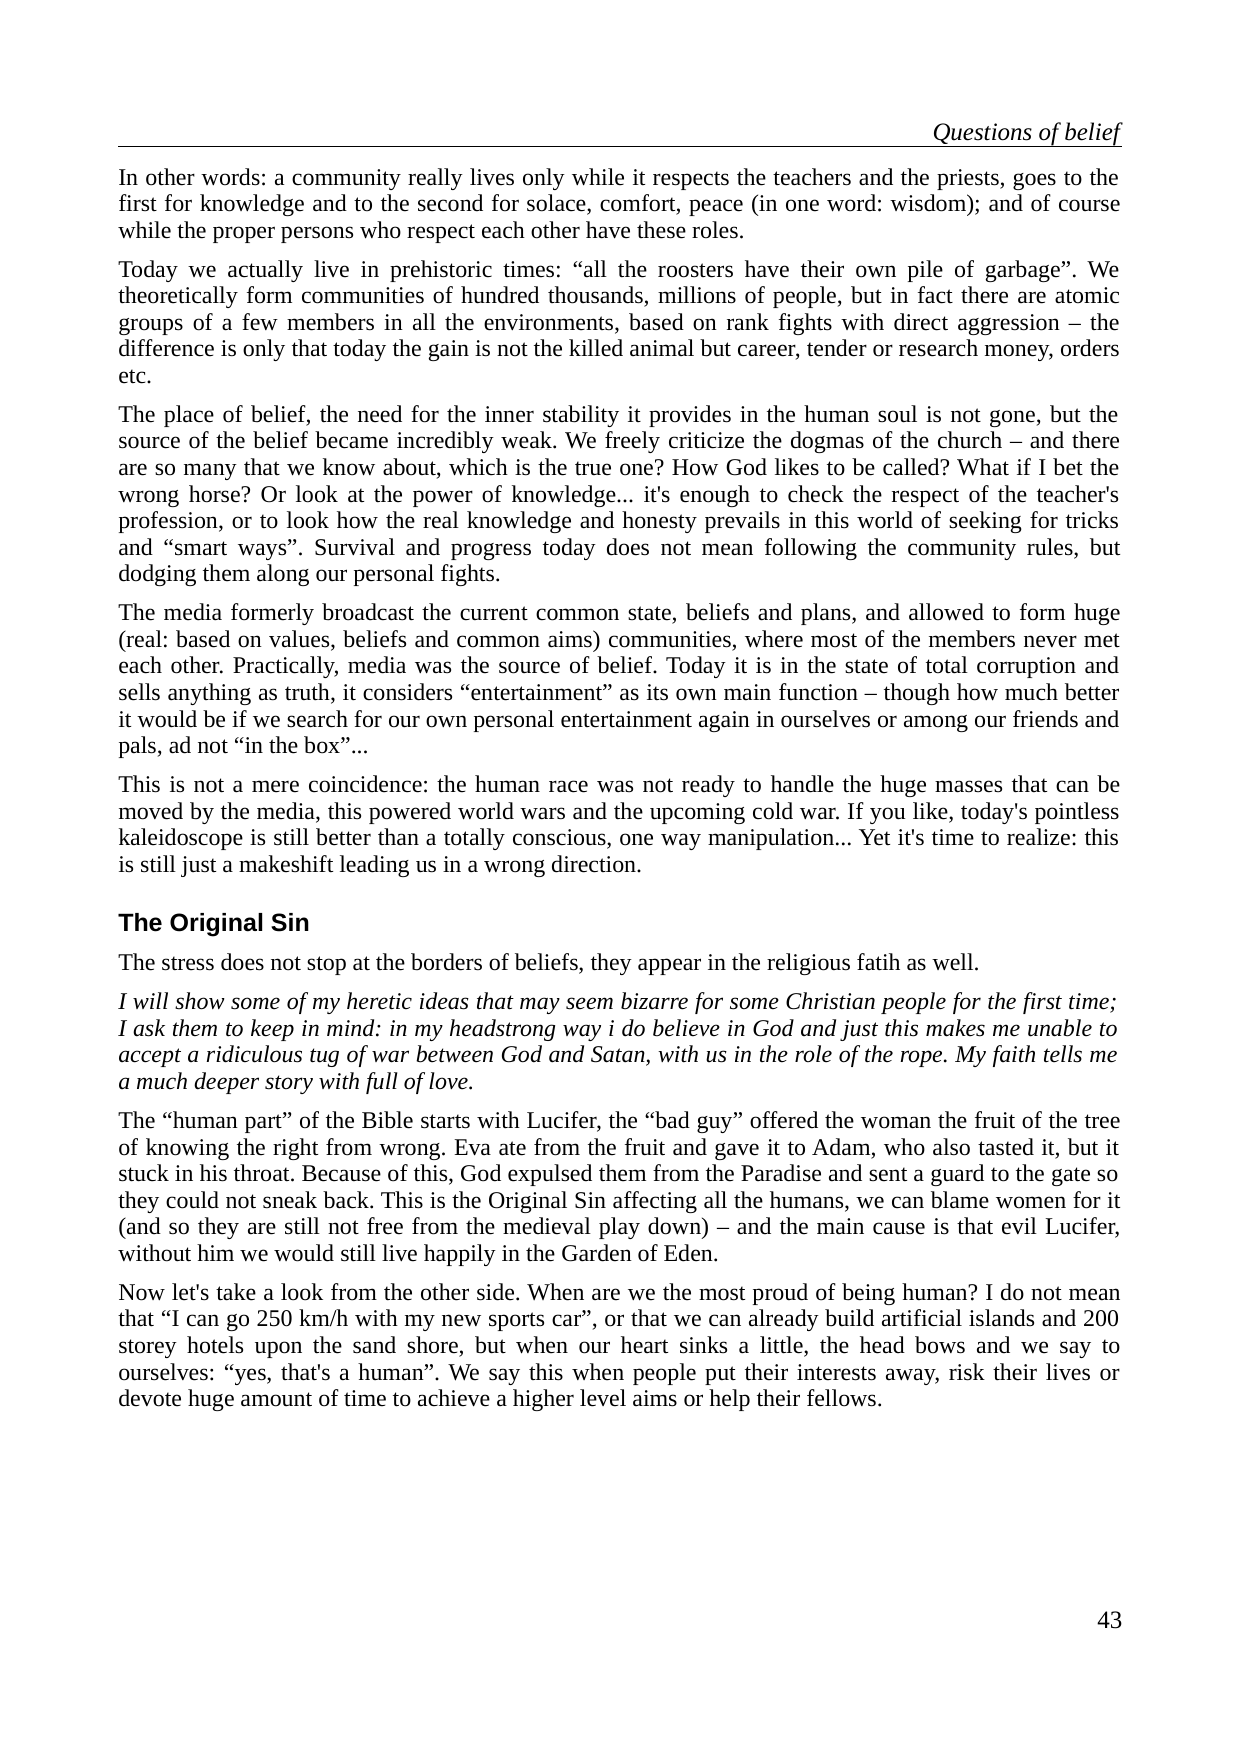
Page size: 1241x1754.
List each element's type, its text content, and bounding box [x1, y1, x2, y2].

text In other words: a community really lives only while it respects the teachers and the priests, goes to the first for knowledge and to the second for solace, comfort, peace (in one word: wisdom); and of course while the proper persons who respect each other have these roles. [118, 164, 1122, 243]
text The media formerly broadcast the current common state, beliefs and plans, and allowed to form huge (real: based on values, beliefs and common aims) communities, where most of the members never met each other. Practically, media was the source of belief. Today it is in the state of total corruption and sells anything as truth, it considers “entertainment” as its own main function – though how much better it would be if we search for our own personal entertainment again in ourselves or among our friends and pals, ad not “in the box”... [118, 599, 1122, 759]
text I will show some of my heretic ideas that may seem bizarre for some Christian people for the first time; I ask them to keep in mind: in my headstrong way i do believe in God and just this makes me unable to accept a ridiculous tug of war between God and Satan, with us in the role of the rope. My faith tells me a much deeper story with full of love. [118, 988, 1122, 1095]
text The place of belief, the need for the inner stability it provides in the human soul is not gone, but the source of the belief became incredibly weak. We freely criticize the dogmas of the church – and there are so many that we know about, which is the true one? How God likes to be called? What if I bet the wrong horse? Or look at the power of knowledge... it's enough to check the respect of the teacher's profession, or to look how the real knowledge and honesty prevails in this world of seeking for tricks and “smart ways”. Survival and progress today does not mean following the community rules, but dodging them along our personal fights. [118, 401, 1122, 587]
text Today we actually live in prehistoric times: “all the roosters have their own pile of garbage”. We theoretically form communities of hundred thousands, millions of people, but in fact there are atomic groups of a few members in all the environments, based on rank fights with direct aggression – the difference is only that today the gain is not the killed animal but career, tender or research money, orders etc. [118, 256, 1122, 389]
text Now let's take a look from the other side. When are we the most proud of being human? I do not mean that “I can go 250 km/h with my new sports car”, or that we can already build artificial islands and 200 storey hotels upon the sand shore, but when our heart sinks a little, the head bows and we say to ourselves: “yes, that's a human”. We say this when people put their interests away, risk their lives or devote huge amount of time to achieve a higher level aims or help their fellows. [118, 1279, 1122, 1412]
text The “human part” of the Bible starts with Lucifer, the “bad guy” offered the woman the fruit of the tree of knowing the right from wrong. Eva ate from the fruit and gave it to Adam, who also tasted it, but it stuck in his throat. Because of this, God expulsed them from the Paradise and sent a guard to the gate so they could not sneak back. This is the Original Sin affecting all the humans, we can blame women for it (and so they are still not free from the medieval play down) – and the main cause is that evil Lucifer, without him we would still live happily in the Garden of Eden. [118, 1107, 1122, 1267]
text This is not a mere coincidence: the human race was not ready to handle the huge masses that can be moved by the media, this powered world wars and the upcoming cold war. If you like, today's pointless kaleidoscope is still better than a totally conscious, one way manipulation... Yet it's time to realize: this is still just a makeshift leading us in a wrong direction. [118, 771, 1122, 878]
subtitle The Original Sin [118, 909, 1122, 937]
text The stress does not stop at the borders of beliefs, they appear in the religious fatih as well. [118, 949, 1122, 976]
